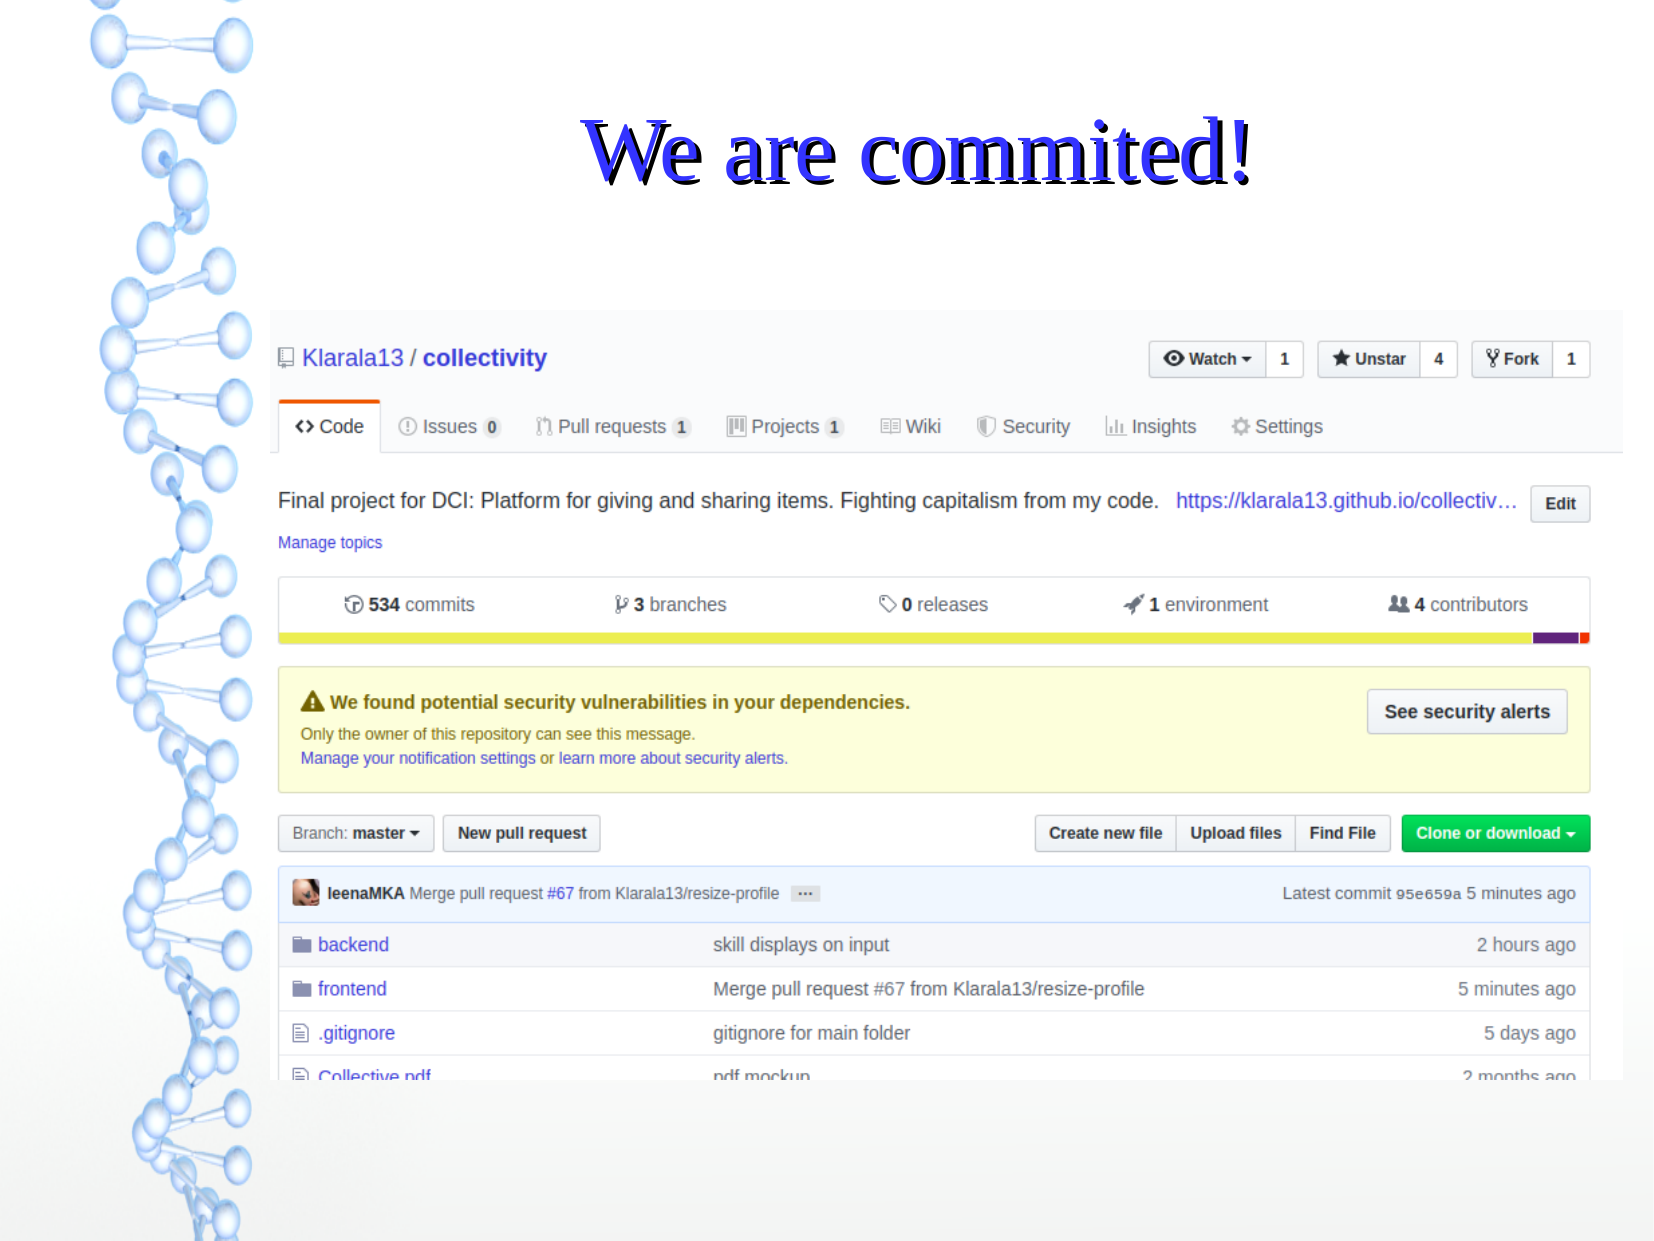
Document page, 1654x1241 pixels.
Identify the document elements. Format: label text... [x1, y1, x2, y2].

picture [0, 0, 1654, 1241]
title We are commited! [265, 47, 1595, 252]
